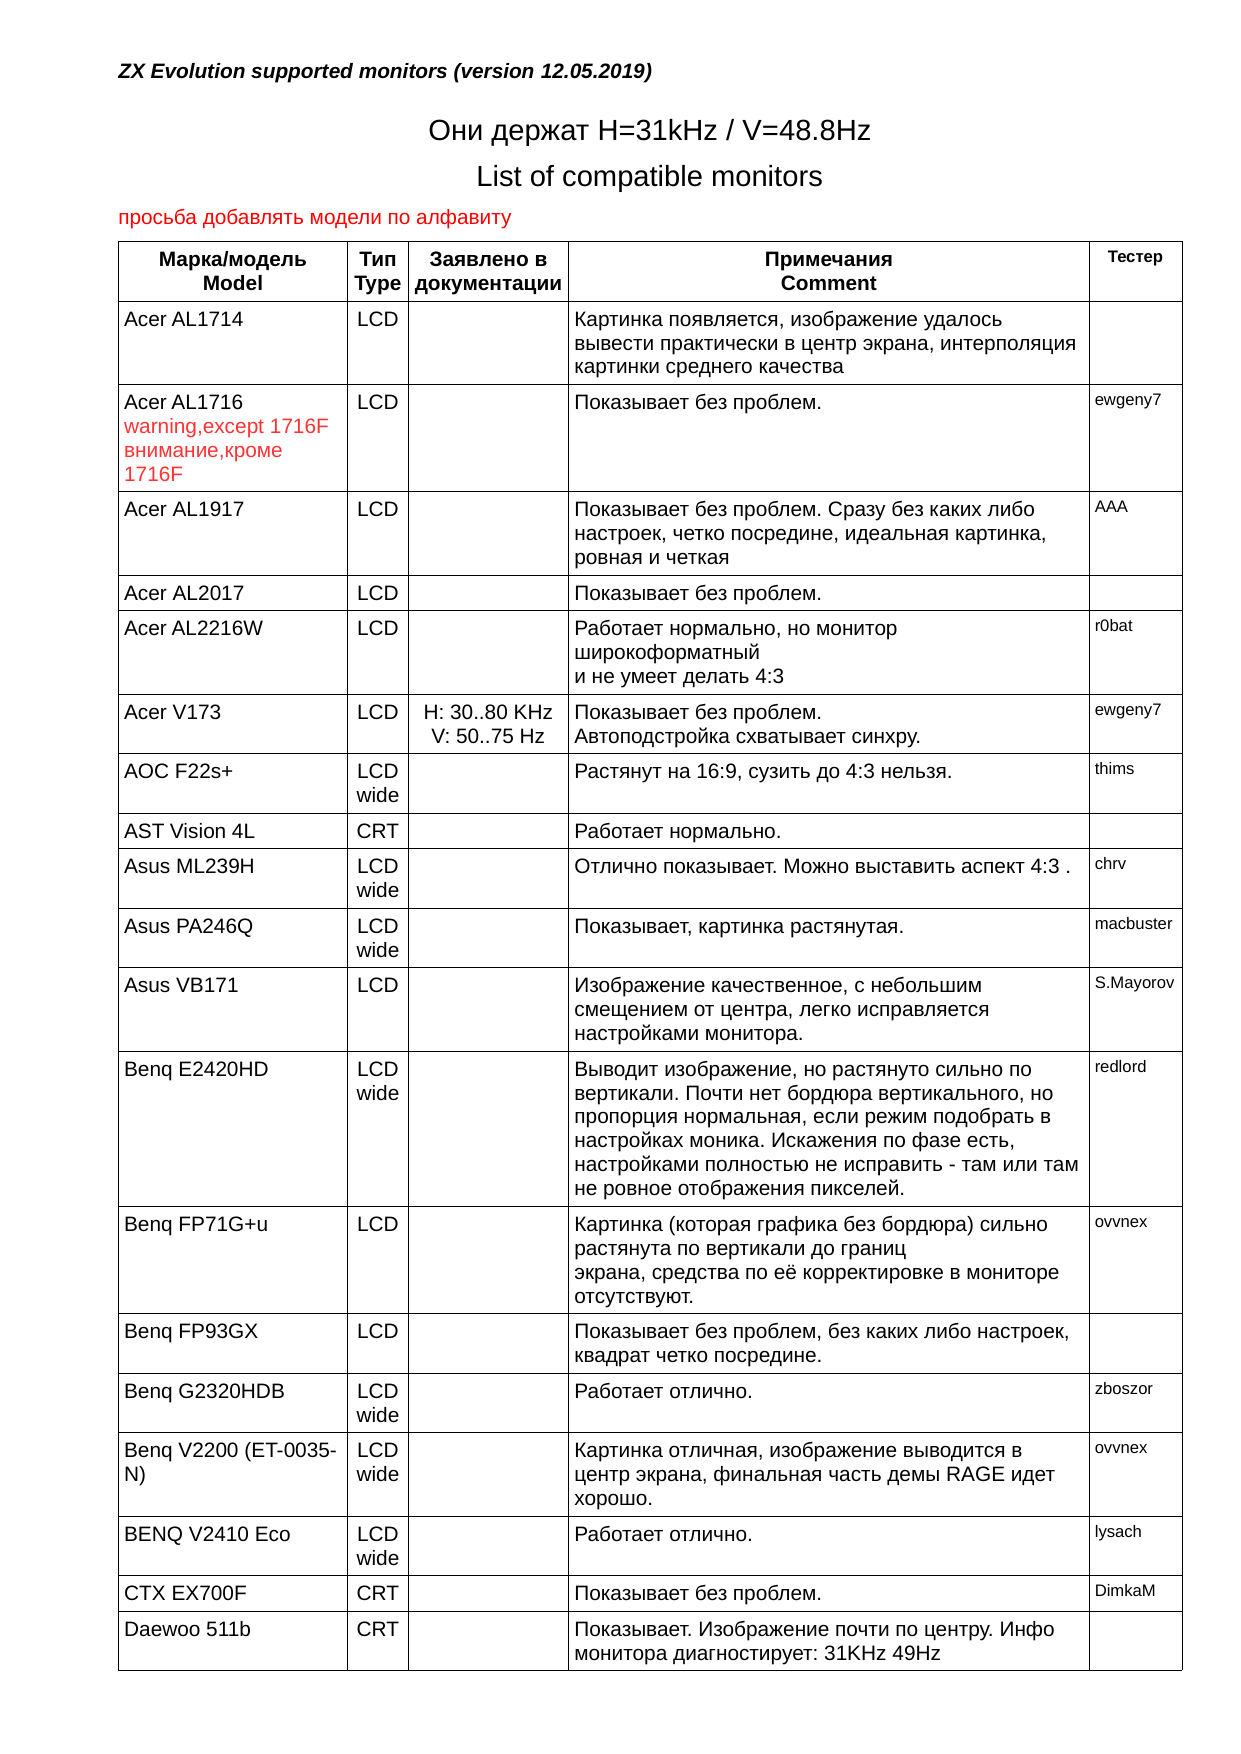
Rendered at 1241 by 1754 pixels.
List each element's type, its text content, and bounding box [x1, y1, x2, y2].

table_cell H: 30..80 KHz V: 50..75 Hz [409, 695, 568, 753]
table_header Тестер [1090, 242, 1182, 301]
table_cell LCD [348, 968, 408, 1051]
table_cell Daewoo 511b [119, 1612, 347, 1670]
table_cell [1090, 1612, 1182, 1670]
table_cell Картинка появляется, изображение удалось вывести практически в центр экрана, интерполяция картинки среднего качества [569, 302, 1089, 384]
table_cell Картинка (которая графика без бордюра) сильно растянута по вертикали до границ экрана, средства по её корректировке в мониторе отсутствуют. [569, 1207, 1089, 1313]
table_cell Benq G2320HDB [119, 1374, 347, 1432]
table_cell AAA [1090, 492, 1182, 575]
table_cell Acer AL1716 warning,except 1716F внимание,кроме 1716F [119, 385, 347, 491]
table_cell LCD wide [348, 1374, 408, 1432]
table_cell Показывает. Изображение почти по центру. Инфо монитора диагностирует: 31KHz 49Hz [569, 1612, 1089, 1670]
table_cell Benq E2420HD [119, 1052, 347, 1206]
table_cell Работает нормально. [569, 814, 1089, 848]
table_cell [409, 814, 568, 848]
table_cell [409, 1314, 568, 1373]
table_cell [409, 492, 568, 575]
table_cell [1090, 302, 1182, 384]
table_cell Asus PA246Q [119, 909, 347, 967]
table_cell LCD [348, 611, 408, 694]
table_cell [409, 1576, 568, 1611]
table_cell Показывает без проблем. [569, 385, 1089, 491]
table_cell [409, 1433, 568, 1516]
table_cell [409, 302, 568, 384]
table_cell [409, 1374, 568, 1432]
table_cell Acer AL1714 [119, 302, 347, 384]
text Они держат H=31kHz / V=48.8Hz [118, 112, 1181, 146]
table_cell [1090, 814, 1182, 848]
table_cell Benq FP93GX [119, 1314, 347, 1373]
table_header Марка/модель Model [119, 242, 347, 301]
table_cell Показывает без проблем. [569, 1576, 1089, 1611]
table_cell Benq V2200 (ET-0035-N) [119, 1433, 347, 1516]
table_cell Acer AL2017 [119, 576, 347, 610]
table_cell Изображение качественное, с небольшим смещением от центра, легко исправляется настройками монитора. [569, 968, 1089, 1051]
table_cell Показывает без проблем. [569, 576, 1089, 610]
table_cell LCD wide [348, 1433, 408, 1516]
table_cell LCD [348, 1207, 408, 1313]
table_cell CRT [348, 1612, 408, 1670]
table_cell Отлично показывает. Можно выставить аспект 4:3 . [569, 849, 1089, 908]
table_cell LCD wide [348, 849, 408, 908]
table_cell Картинка отличная, изображение выводится в центр экрана, финальная часть демы RAGE идет хорошо. [569, 1433, 1089, 1516]
table_cell LCD wide [348, 1517, 408, 1575]
table_cell Показывает без проблем. Автоподстройка схватывает синхру. [569, 695, 1089, 753]
table_cell [1090, 1314, 1182, 1373]
table_cell S.Mayorov [1090, 968, 1182, 1051]
table_cell Показывает, картинка растянутая. [569, 909, 1089, 967]
table_cell Работает отлично. [569, 1517, 1089, 1575]
table_cell [409, 849, 568, 908]
table_cell [409, 1612, 568, 1670]
table_cell AOC F22s+ [119, 754, 347, 813]
table_cell macbuster [1090, 909, 1182, 967]
table_cell Показывает без проблем. Сразу без каких либо настроек, четко посредине, идеальная картинка, ровная и четкая [569, 492, 1089, 575]
table_header Тип Type [348, 242, 408, 301]
table_cell [409, 1052, 568, 1206]
table_cell Asus ML239H [119, 849, 347, 908]
table_cell BENQ V2410 Eco [119, 1517, 347, 1575]
text List of compatible monitors [118, 158, 1181, 192]
table_cell LCD wide [348, 909, 408, 967]
table_cell LCD [348, 1314, 408, 1373]
table_cell [409, 385, 568, 491]
table_cell zboszor [1090, 1374, 1182, 1432]
table_cell Acer AL1917 [119, 492, 347, 575]
table_cell Показывает без проблем, без каких либо настроек, квадрат четко посредине. [569, 1314, 1089, 1373]
table_cell LCD [348, 695, 408, 753]
table_cell [409, 909, 568, 967]
table_cell LCD wide [348, 754, 408, 813]
table_cell LCD [348, 576, 408, 610]
table_cell ovvnex [1090, 1207, 1182, 1313]
table_cell AST Vision 4L [119, 814, 347, 848]
table_cell [409, 576, 568, 610]
table_cell CTX EX700F [119, 1576, 347, 1611]
table_cell LCD [348, 385, 408, 491]
table_cell Выводит изображение, но растянуто сильно по вертикали. Почти нет бордюра вертикального, но пропорция нормальная, если режим подобрать в настройках моника. Искажения по фазе есть, настройками полностью не исправить - там или там не ровное отображения пикселей. [569, 1052, 1089, 1206]
table_cell [409, 611, 568, 694]
table_cell thims [1090, 754, 1182, 813]
table_cell LCD [348, 492, 408, 575]
table_cell [409, 968, 568, 1051]
table_header Заявлено в документации [409, 242, 568, 301]
table_cell [409, 1207, 568, 1313]
table_cell ovvnex [1090, 1433, 1182, 1516]
table_cell Растянут на 16:9, сузить до 4:3 нельзя. [569, 754, 1089, 813]
table_cell [409, 754, 568, 813]
table_cell r0bat [1090, 611, 1182, 694]
table_cell Benq FP71G+u [119, 1207, 347, 1313]
table_cell LCD [348, 302, 408, 384]
table_cell ewgeny7 [1090, 695, 1182, 753]
table_cell ewgeny7 [1090, 385, 1182, 491]
table_cell chrv [1090, 849, 1182, 908]
table_cell Acer V173 [119, 695, 347, 753]
table_cell CRT [348, 1576, 408, 1611]
table_header Примечания Comment [569, 242, 1089, 301]
table_cell Asus VB171 [119, 968, 347, 1051]
table_cell Работает отлично. [569, 1374, 1089, 1432]
table_cell redlord [1090, 1052, 1182, 1206]
table_cell CRT [348, 814, 408, 848]
table_cell [1090, 576, 1182, 610]
table_cell Работает нормально, но монитор широкоформатный и не умеет делать 4:3 [569, 611, 1089, 694]
table_cell [409, 1517, 568, 1575]
table_cell lysach [1090, 1517, 1182, 1575]
table_cell Acer AL2216W [119, 611, 347, 694]
table_cell DimkaM [1090, 1576, 1182, 1611]
text просьба добавлять модели по алфавиту [118, 204, 1181, 228]
table_cell LCD wide [348, 1052, 408, 1206]
